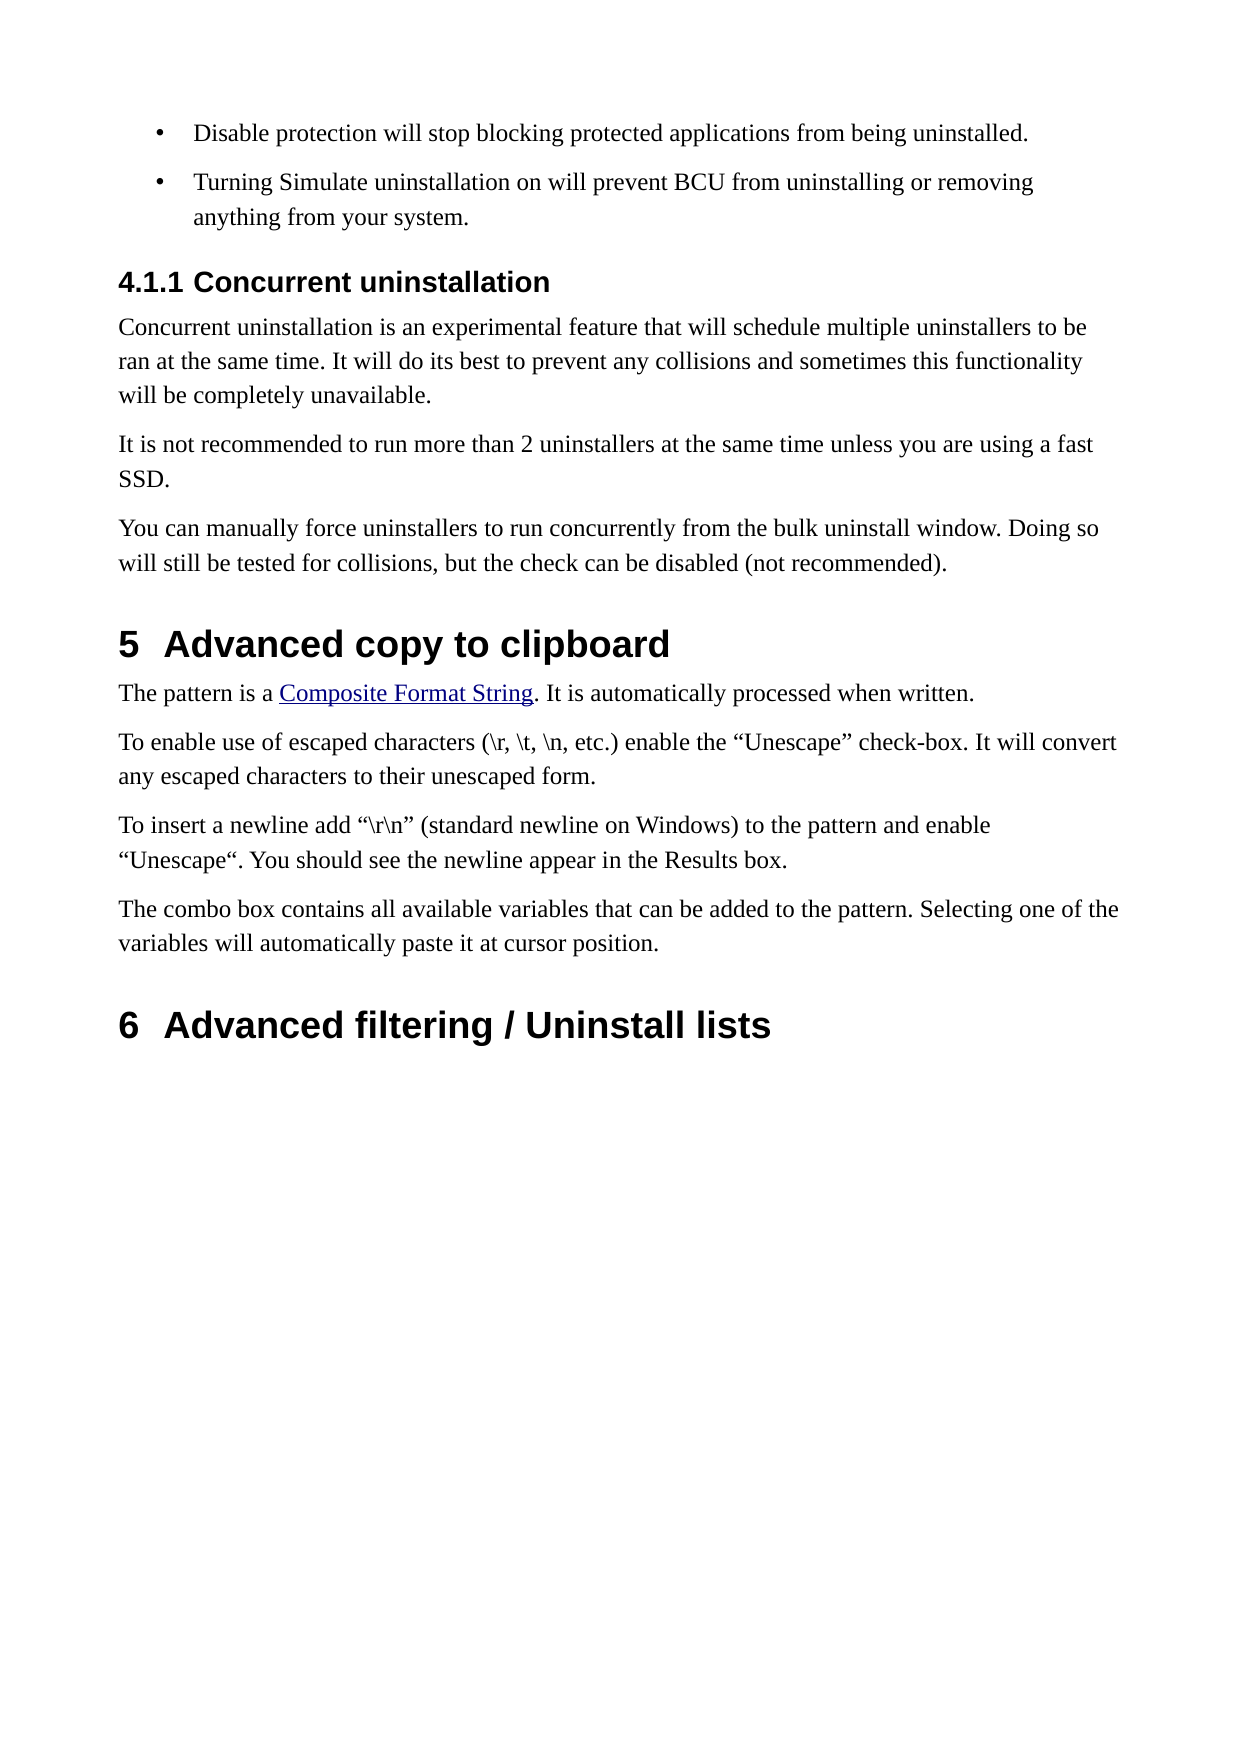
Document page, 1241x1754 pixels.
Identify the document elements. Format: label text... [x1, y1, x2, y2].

text To enable use of escaped characters (\r, \t, \n, etc.) enable the “Unescape” check-box. It will convert any escaped characters to their unescaped form. [118, 727, 1122, 790]
text The pattern is a Composite Format String. It is automatically processed when written. [118, 678, 1122, 707]
text Concurrent uninstallation is an experimental feature that will schedule multiple uninstallers to be ran at the same time. It will do its best to prevent any collisions and sometimes this functionality will be completely unavailable. [118, 312, 1122, 409]
list Disable protection will stop blocking protected applications from being uninstalled. [156, 118, 1122, 147]
subtitle Advanced filtering / Uninstall lists [118, 1002, 1122, 1046]
list Turning Simulate uninstallation on will prevent BCU from uninstalling or removing anything from your system. [156, 167, 1122, 230]
text You can manually force uninstallers to run concurrently from the bulk uninstall window. Doing so will still be tested for collisions, but the check can be disabled (not recommended). [118, 513, 1122, 576]
subtitle Advanced copy to clipboard [118, 622, 1122, 665]
text The combo box contains all available variables that can be added to the pattern. Selecting one of the variables will automatically paste it at cursor position. [118, 894, 1122, 957]
text It is not recommended to run more than 2 uninstallers at the same time unless you are using a fast SSD. [118, 429, 1122, 493]
subtitle Concurrent uninstallation [118, 265, 1122, 299]
text To insert a newline add “\r\n” (standard newline on Windows) to the pattern and enable “Unescape“. You should see the newline appear in the Results box. [118, 810, 1122, 874]
